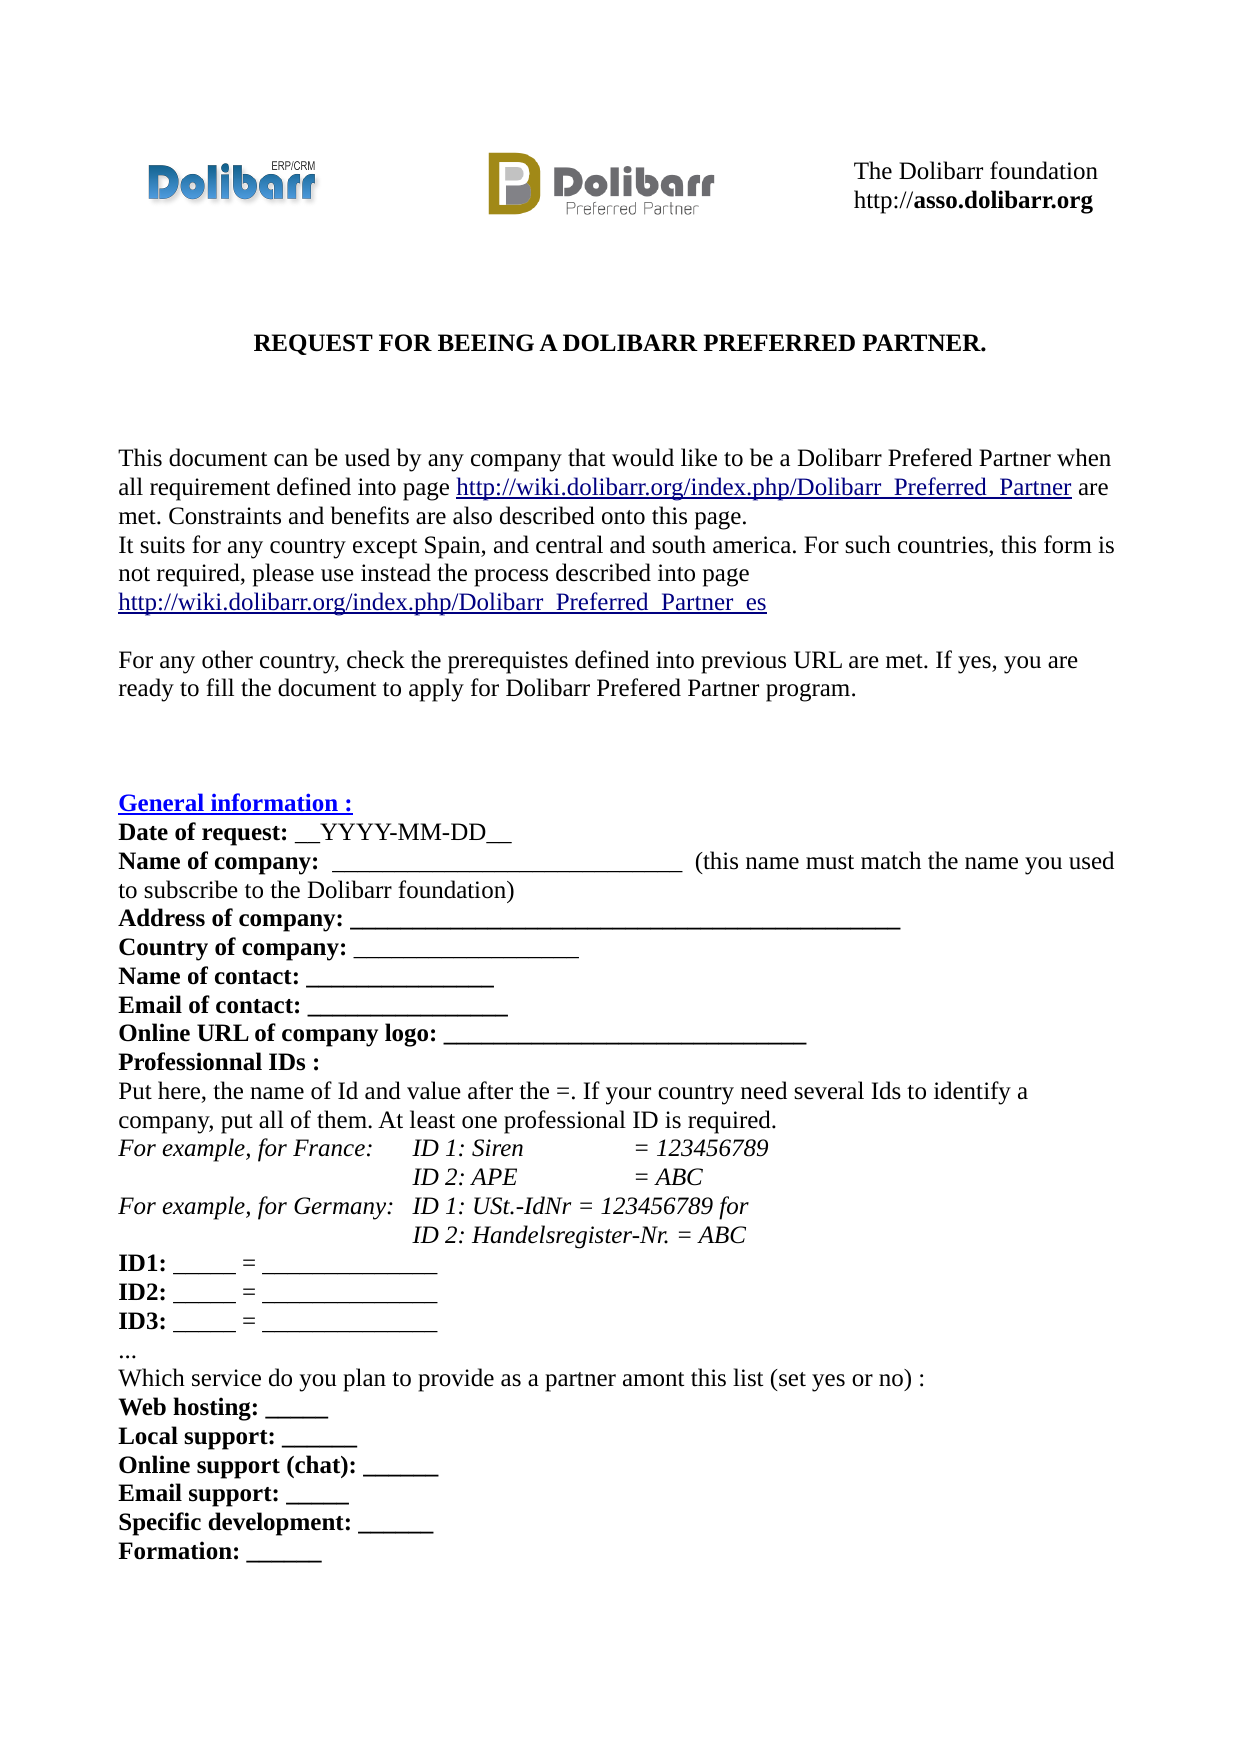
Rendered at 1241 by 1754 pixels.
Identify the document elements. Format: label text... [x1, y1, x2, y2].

picture [131, 107, 328, 252]
text Name of contact: _______________ [118, 961, 1122, 990]
text Online support (chat): ______ [118, 1450, 1122, 1478]
text Email support: _____ [118, 1478, 1122, 1507]
text Local support: ______ [118, 1421, 1122, 1450]
text [328, 185, 473, 213]
text ID 2: Handelsregister-Nr. = ABC [118, 1220, 1122, 1248]
text ID1: _____ = ______________ [118, 1248, 1122, 1277]
picture [473, 138, 728, 227]
text Country of company: __________________ [118, 932, 1122, 961]
text ID 2: APE = ABC [118, 1162, 1122, 1191]
text Email of contact: ________________ [118, 990, 1122, 1018]
text ID3: _____ = ______________ [118, 1306, 1122, 1335]
text ... [118, 1335, 1122, 1363]
text REQUEST FOR BEEING A DOLIBARR PREFERRED PARTNER. [118, 328, 1122, 357]
text It suits for any country except Spain, and central and south america. For such countries, this form is not required, please use instead the process described into page http://wiki.dolibarr.org/index.php/Dolibarr_Preferred_Partner_es [118, 530, 1122, 616]
text For example, for France: ID 1: Siren = 123456789 [118, 1133, 1122, 1162]
text [328, 156, 473, 185]
text For any other country, check the prerequistes defined into previous URL are met. If yes, you are ready to fill the document to apply for Dolibarr Prefered Partner program. [118, 645, 1122, 702]
text Date of request: __YYYY-MM-DD__ [118, 817, 1122, 846]
text Professionnal IDs : [118, 1047, 1122, 1076]
text This document can be used by any company that would like to be a Dolibarr Prefered Partner when all requirement defined into page http://wiki.dolibarr.org/index.php/Dolibarr_Preferred_Partner are met. Constraints and benefits are also described onto this page. [118, 443, 1122, 530]
text http://asso.dolibarr.org [728, 185, 1122, 213]
text Which service do you plan to provide as a partner amont this list (set yes or no) : [118, 1363, 1122, 1392]
text ID2: _____ = ______________ [118, 1277, 1122, 1306]
text For example, for Germany: ID 1: USt.-IdNr = 123456789 for [118, 1191, 1122, 1220]
text Formation: ______ [118, 1536, 1122, 1565]
text The Dolibarr foundation [728, 156, 1122, 185]
text Address of company: ____________________________________________ [118, 903, 1122, 932]
text Web hosting: _____ [118, 1392, 1122, 1421]
text Specific development: ______ [118, 1507, 1122, 1536]
text Name of company: ____________________________ (this name must match the name you used to subscribe to the Dolibarr foundation) [118, 846, 1122, 903]
text General information : [118, 788, 1122, 817]
text Online URL of company logo: _____________________________ [118, 1018, 1122, 1047]
text Put here, the name of Id and value after the =. If your country need several Ids to identify a company, put all of them. At least one professional ID is required. [118, 1076, 1122, 1133]
